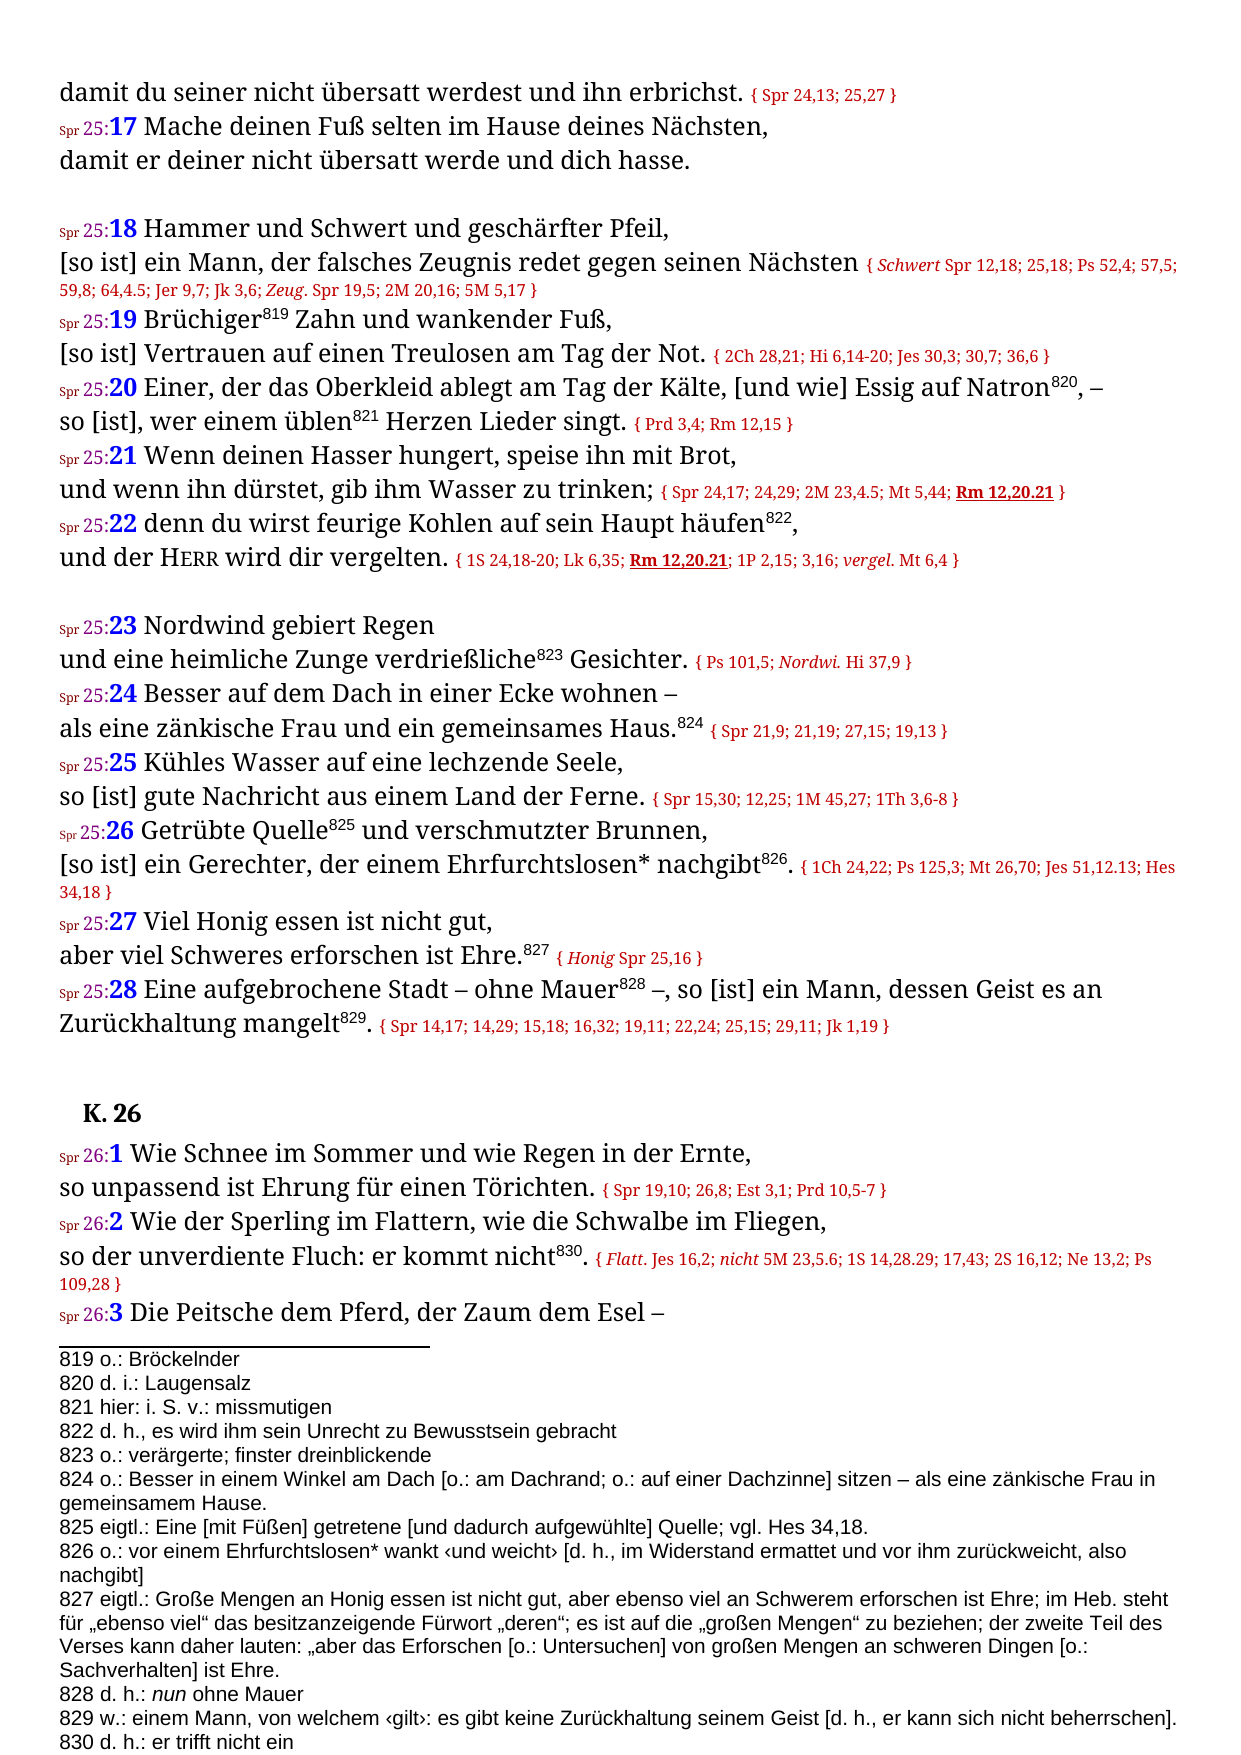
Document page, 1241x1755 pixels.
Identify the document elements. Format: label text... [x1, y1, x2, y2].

text damit du seiner nicht übersatt werdest und ihn erbrichst. { Spr 24,13; 25,27 } [59, 74, 1181, 108]
text Spr 25:18 Hammer und Schwert und geschärfter Pfeil, [59, 211, 1181, 245]
text Spr 25:23 Nordwind gebiert Regen [59, 608, 1181, 642]
text w.: einem Mann, von welchem ‹gilt›: es gibt keine Zurückhaltung seinem Geist [d. h., er kann sich nicht beherrschen]. [59, 1706, 1181, 1730]
text Spr 26:2 Wie der Sperling im Flattern, wie die Schwalbe im Fliegen, [59, 1204, 1181, 1238]
text eigtl.: Eine [mit Füßen] getretene [und dadurch aufgewühlte] Quelle; vgl. Hes 34,18. [59, 1514, 1181, 1538]
text so der unverdiente Fluch: er kommt nicht. { Flatt. Jes 16,2; nicht 5M 23,5.6; 1S 14,28.29; 17,43; 2S 16,12; Ne 13,2; Ps 109,28 } [59, 1238, 1181, 1295]
text [so ist] Vertrauen auf einen Treulosen am Tag der Not. { 2Ch 28,21; Hi 6,14-20; Jes 30,3; 30,7; 36,6 } [59, 336, 1181, 369]
text als eine zänkische Frau und ein gemeinsames Haus. { Spr 21,9; 21,19; 27,15; 19,13 } [59, 710, 1181, 744]
text hier: i. S. v.: missmutigen [59, 1395, 1181, 1419]
subtitle K. 26 [83, 1098, 1181, 1130]
text Spr 25:17 Mache deinen Fuß selten im Hause deines Nächsten, [59, 108, 1181, 142]
text so [ist], wer einem üblen Herzen Lieder singt. { Prd 3,4; Rm 12,15 } [59, 404, 1181, 438]
text Spr 25:22 denn du wirst feurige Kohlen auf sein Haupt häufen, [59, 506, 1181, 540]
text d. h.: nun ohne Mauer [59, 1682, 1181, 1706]
text Spr 25:24 Besser auf dem Dach in einer Ecke wohnen – [59, 676, 1181, 710]
text Spr 25:19 Brüchiger Zahn und wankender Fuß, [59, 301, 1181, 336]
text o.: verärgerte; finster dreinblickende [59, 1443, 1181, 1467]
text Spr 25:27 Viel Honig essen ist nicht gut, [59, 903, 1181, 937]
text Spr 25:28 Eine aufgebrochene Stadt – ohne Mauer –, so [ist] ein Mann, dessen Geist es an Zurückhaltung mangelt. { Spr 14,17; 14,29; 15,18; 16,32; 19,11; 22,24; 25,15; 29,11; Jk 1,19 } [59, 971, 1181, 1039]
text [so ist] ein Gerechter, der einem Ehrfurchtslosen* nachgibt. { 1Ch 24,22; Ps 125,3; Mt 26,70; Jes 51,12.13; Hes 34,18 } [59, 846, 1181, 903]
text so [ist] gute Nachricht aus einem Land der Ferne. { Spr 15,30; 12,25; 1M 45,27; 1Th 3,6-8 } [59, 778, 1181, 812]
text und der Herr wird dir vergelten. { 1S 24,18-20; Lk 6,35; Rm 12,20.21; 1P 2,15; 3,16; vergel. Mt 6,4 } [59, 540, 1181, 574]
text damit er deiner nicht übersatt werde und dich hasse. [59, 142, 1181, 177]
text [so ist] ein Mann, der falsches Zeugnis redet gegen seinen Nächsten { Schwert Spr 12,18; 25,18; Ps 52,4; 57,5; 59,8; 64,4.5; Jer 9,7; Jk 3,6; Zeug. Spr 19,5; 2M 20,16; 5M 5,17 } [59, 245, 1181, 301]
text o.: Bröckelnder [59, 1347, 1181, 1371]
text d. i.: Laugensalz [59, 1371, 1181, 1395]
text d. h.: er trifft nicht ein [59, 1730, 1181, 1754]
text so unpassend ist Ehrung für einen Törichten. { Spr 19,10; 26,8; Est 3,1; Prd 10,5-7 } [59, 1170, 1181, 1204]
text d. h., es wird ihm sein Unrecht zu Bewusstsein gebracht [59, 1419, 1181, 1443]
text und wenn ihn dürstet, gib ihm Wasser zu trinken; { Spr 24,17; 24,29; 2M 23,4.5; Mt 5,44; Rm 12,20.21 } [59, 472, 1181, 506]
text o.: vor einem Ehrfurchtslosen* wankt ‹und weicht› [d. h., im Widerstand ermattet und vor ihm zurückweicht, also nachgibt] [59, 1538, 1181, 1586]
text eigtl.: Große Mengen an Honig essen ist nicht gut, aber ebenso viel an Schwerem erforschen ist Ehre; im Heb. steht für „ebenso viel“ das besitzanzeigende Fürwort „deren“; es ist auf die „großen Mengen“ zu beziehen; der zweite Teil des Verses kann daher lauten: „aber das Erforschen [o.: Untersuchen] von großen Mengen an schweren Dingen [o.: Sachverhalten] ist Ehre. [59, 1586, 1181, 1682]
text aber viel Schweres erforschen ist Ehre. { Honig Spr 25,16 } [59, 937, 1181, 971]
text Spr 25:21 Wenn deinen Hasser hungert, speise ihn mit Brot, [59, 438, 1181, 472]
text Spr 25:20 Einer, der das Oberkleid ablegt am Tag der Kälte, [und wie] Essig auf Natron, – [59, 369, 1181, 404]
text Spr 26:1 Wie Schnee im Sommer und wie Regen in der Ernte, [59, 1136, 1181, 1170]
text o.: Besser in einem Winkel am Dach [o.: am Dachrand; o.: auf einer Dachzinne] sitzen – als eine zänkische Frau in gemeinsamem Hause. [59, 1467, 1181, 1514]
text Spr 26:3 Die Peitsche dem Pferd, der Zaum dem Esel – [59, 1295, 1181, 1329]
text Spr 25:26 Getrübte Quelle und verschmutzter Brunnen, [59, 812, 1181, 846]
text Spr 25:25 Kühles Wasser auf eine lechzende Seele, [59, 744, 1181, 778]
text und eine heimliche Zunge verdrießliche Gesichter. { Ps 101,5; Nordwi. Hi 37,9 } [59, 642, 1181, 676]
